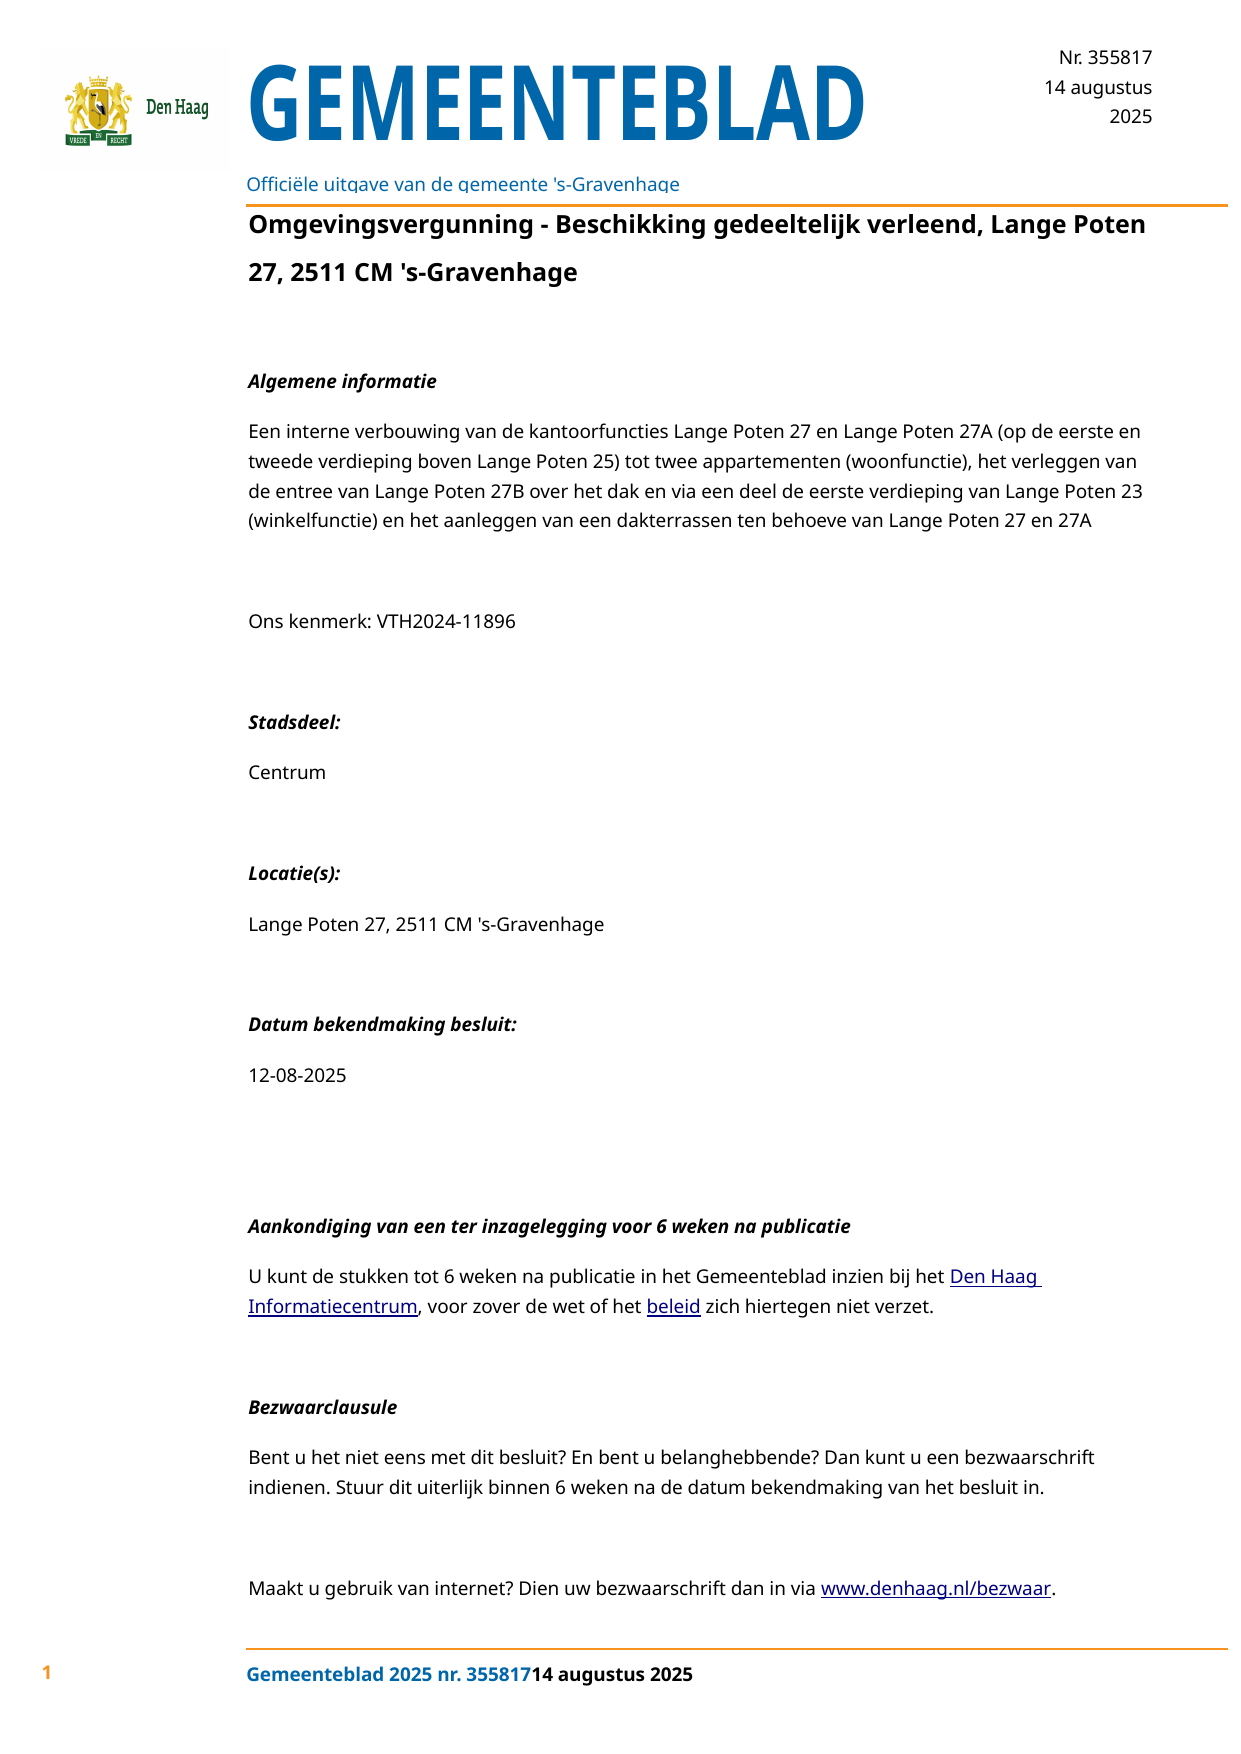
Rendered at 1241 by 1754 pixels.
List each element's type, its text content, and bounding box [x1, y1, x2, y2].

text Een interne verbouwing van de kantoorfuncties Lange Poten 27 en Lange Poten 27A (op de eerste en tweede verdieping boven Lange Poten 25) tot twee appartementen (woonfunctie), het verleggen van de entree van Lange Poten 27B over het dak en via een deel de eerste verdieping van Lange Poten 23 (winkelfunctie) en het aanleggen van een dakterrassen ten behoeve van Lange Poten 27 en 27A [248, 419, 1152, 533]
text Bezwaarclausule [248, 1394, 1152, 1420]
text Maakt u gebruik van internet? Dien uw bezwaarschrift dan in via www.denhaag.nl/bezwaar. [248, 1575, 1152, 1601]
text U kunt de stukken tot 6 weken na publicatie in het Gemeenteblad inzien bij het Den Haag Informatiecentrum, voor zover de wet of het beleid zich hiertegen niet verzet. [248, 1264, 1152, 1319]
text Locatie(s): [248, 860, 1152, 886]
text Bent u het niet eens met dit besluit? En bent u belanghebbende? Dan kunt u een bezwaarschrift indienen. Stuur dit uiterlijk binnen 6 weken na de datum bekendmaking van het besluit in. [248, 1444, 1152, 1500]
text 12-08-2025 [248, 1062, 1152, 1088]
text Ons kenmerk: VTH2024-11896 [248, 608, 1152, 634]
text Aankondiging van een ter inzagelegging voor 6 weken na publicatie [248, 1213, 1152, 1239]
text Omgevingsvergunning - Beschikking gedeeltelijk verleend, Lange Poten 27, 2511 CM 's-Gravenhage [248, 207, 1152, 288]
picture [41, 47, 231, 172]
text Algemene informatie [248, 368, 1152, 394]
text Centrum [248, 759, 1152, 785]
text Stadsdeel: [248, 709, 1152, 735]
text Lange Poten 27, 2511 CM 's-Gravenhage [248, 911, 1152, 937]
text Datum bekendmaking besluit: [248, 1012, 1152, 1037]
